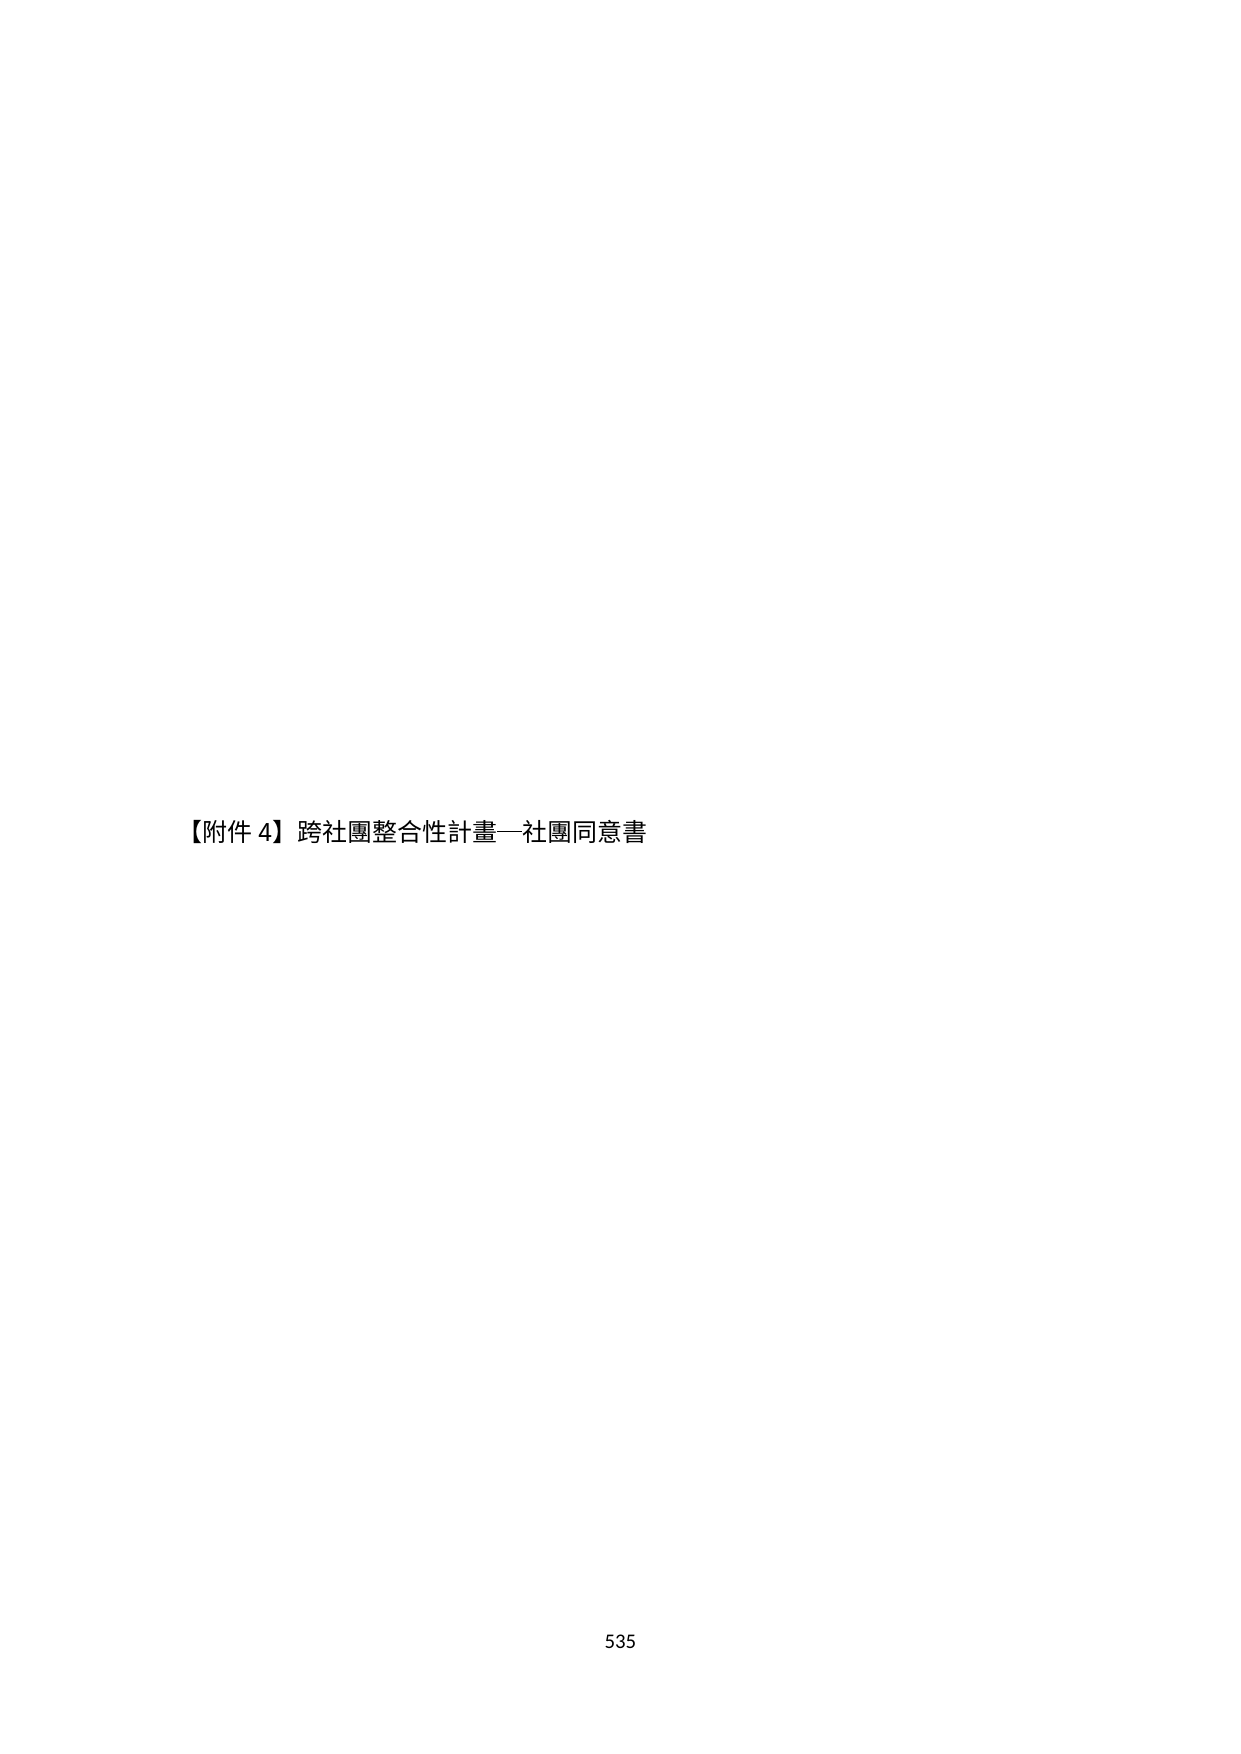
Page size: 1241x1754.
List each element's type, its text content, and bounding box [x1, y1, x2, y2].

text 【附件4】跨社團整合性計畫─社團同意書 [177, 789, 992, 852]
